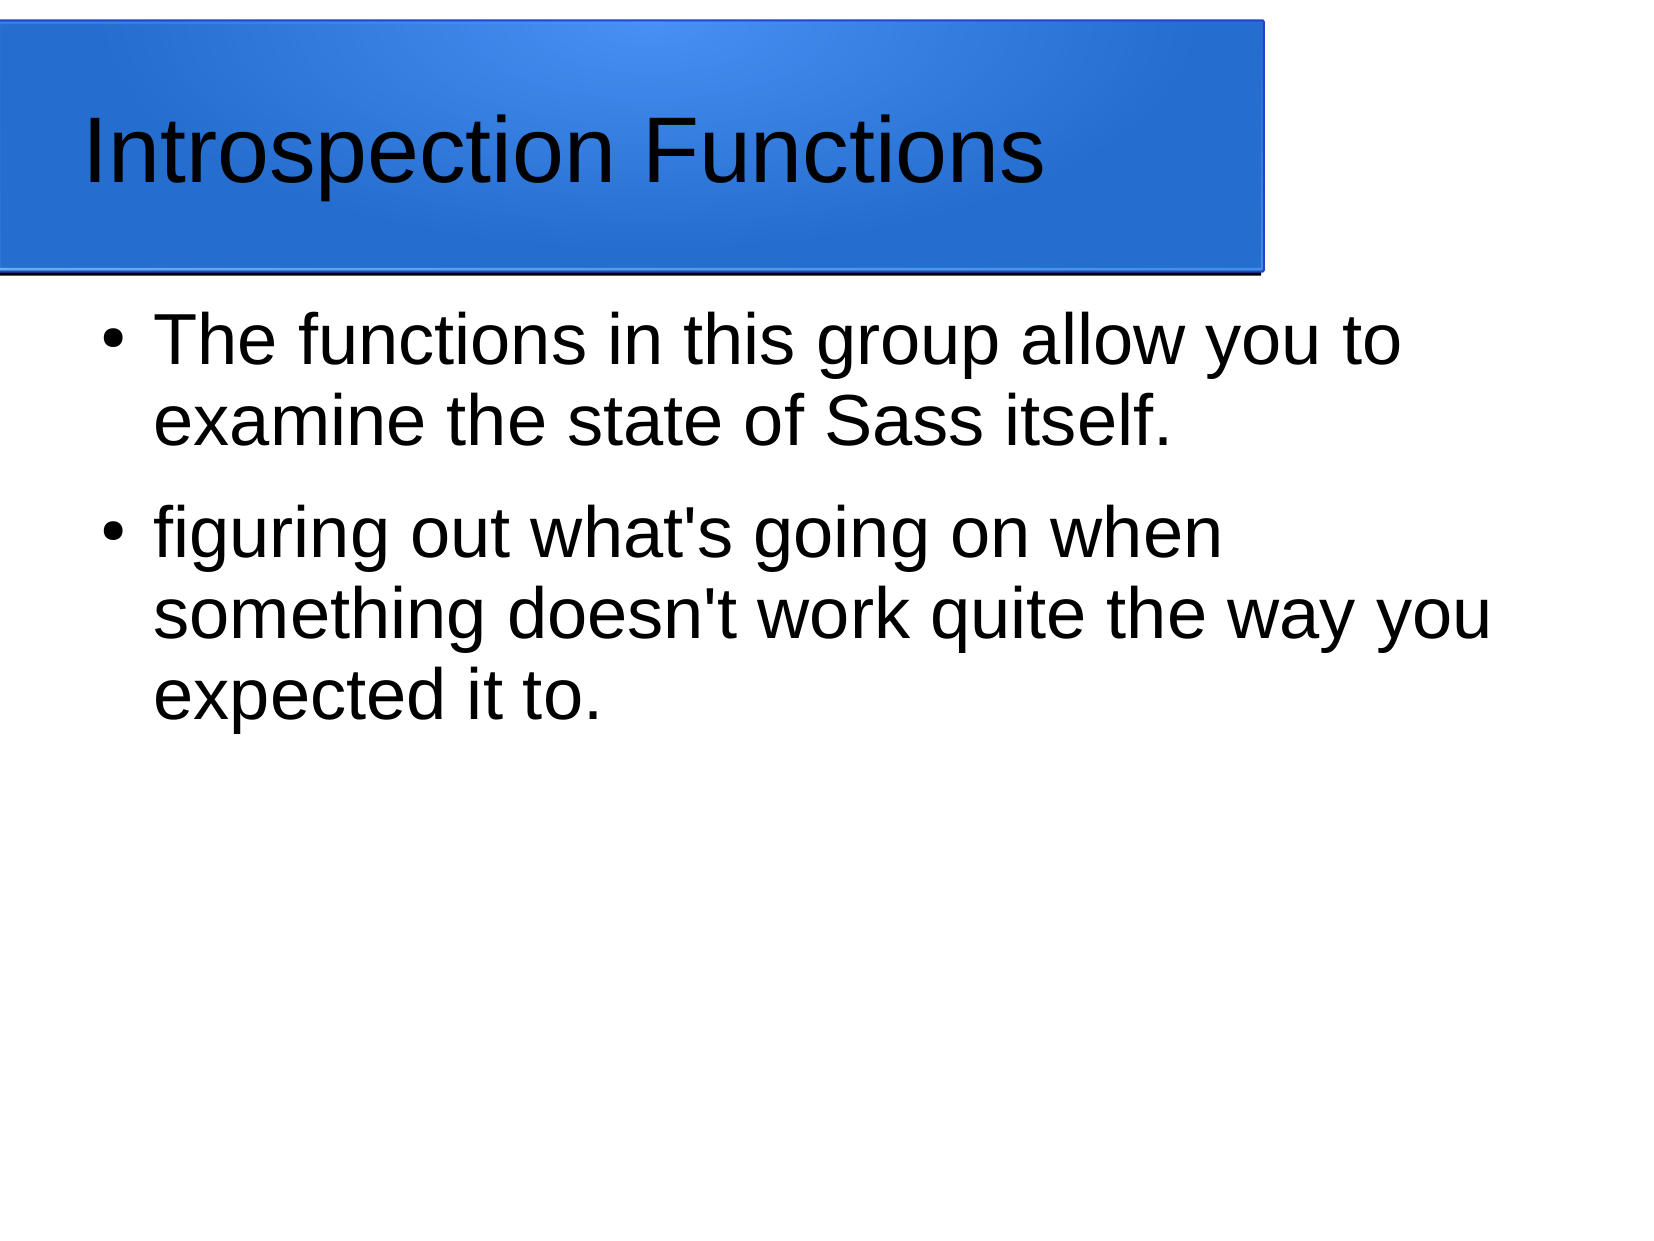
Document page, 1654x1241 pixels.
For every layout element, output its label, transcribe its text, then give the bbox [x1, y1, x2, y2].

list The functions in this group allow you to examine the state of Sass itself. figuring out what's going on when something doesn't work quite the way you expected it to. [82, 299, 1571, 1019]
title Introspection Functions [82, 47, 1235, 252]
